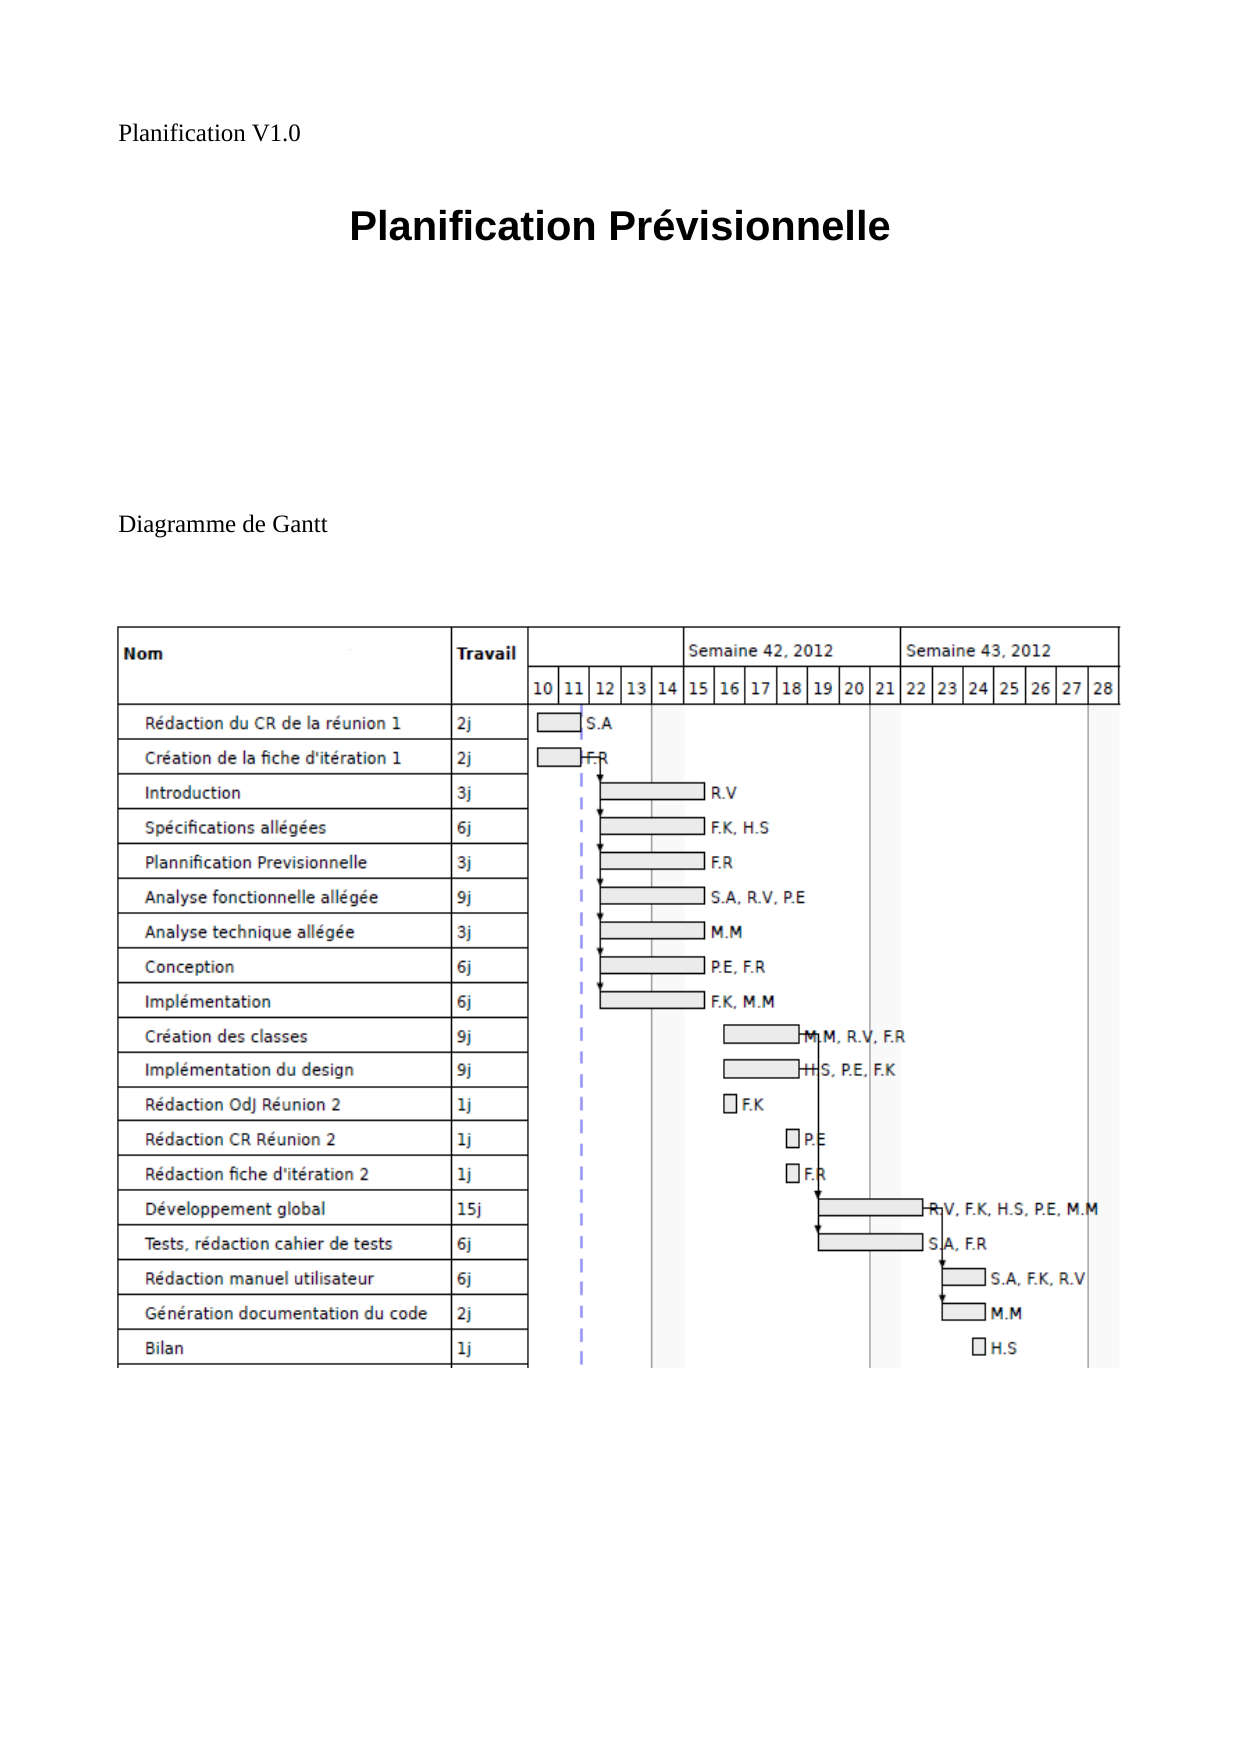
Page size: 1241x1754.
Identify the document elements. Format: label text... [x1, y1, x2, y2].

subtitle Planification Prévisionnelle [118, 201, 1122, 249]
picture [116, 625, 1121, 1368]
text Diagramme de Gantt [118, 509, 1122, 538]
